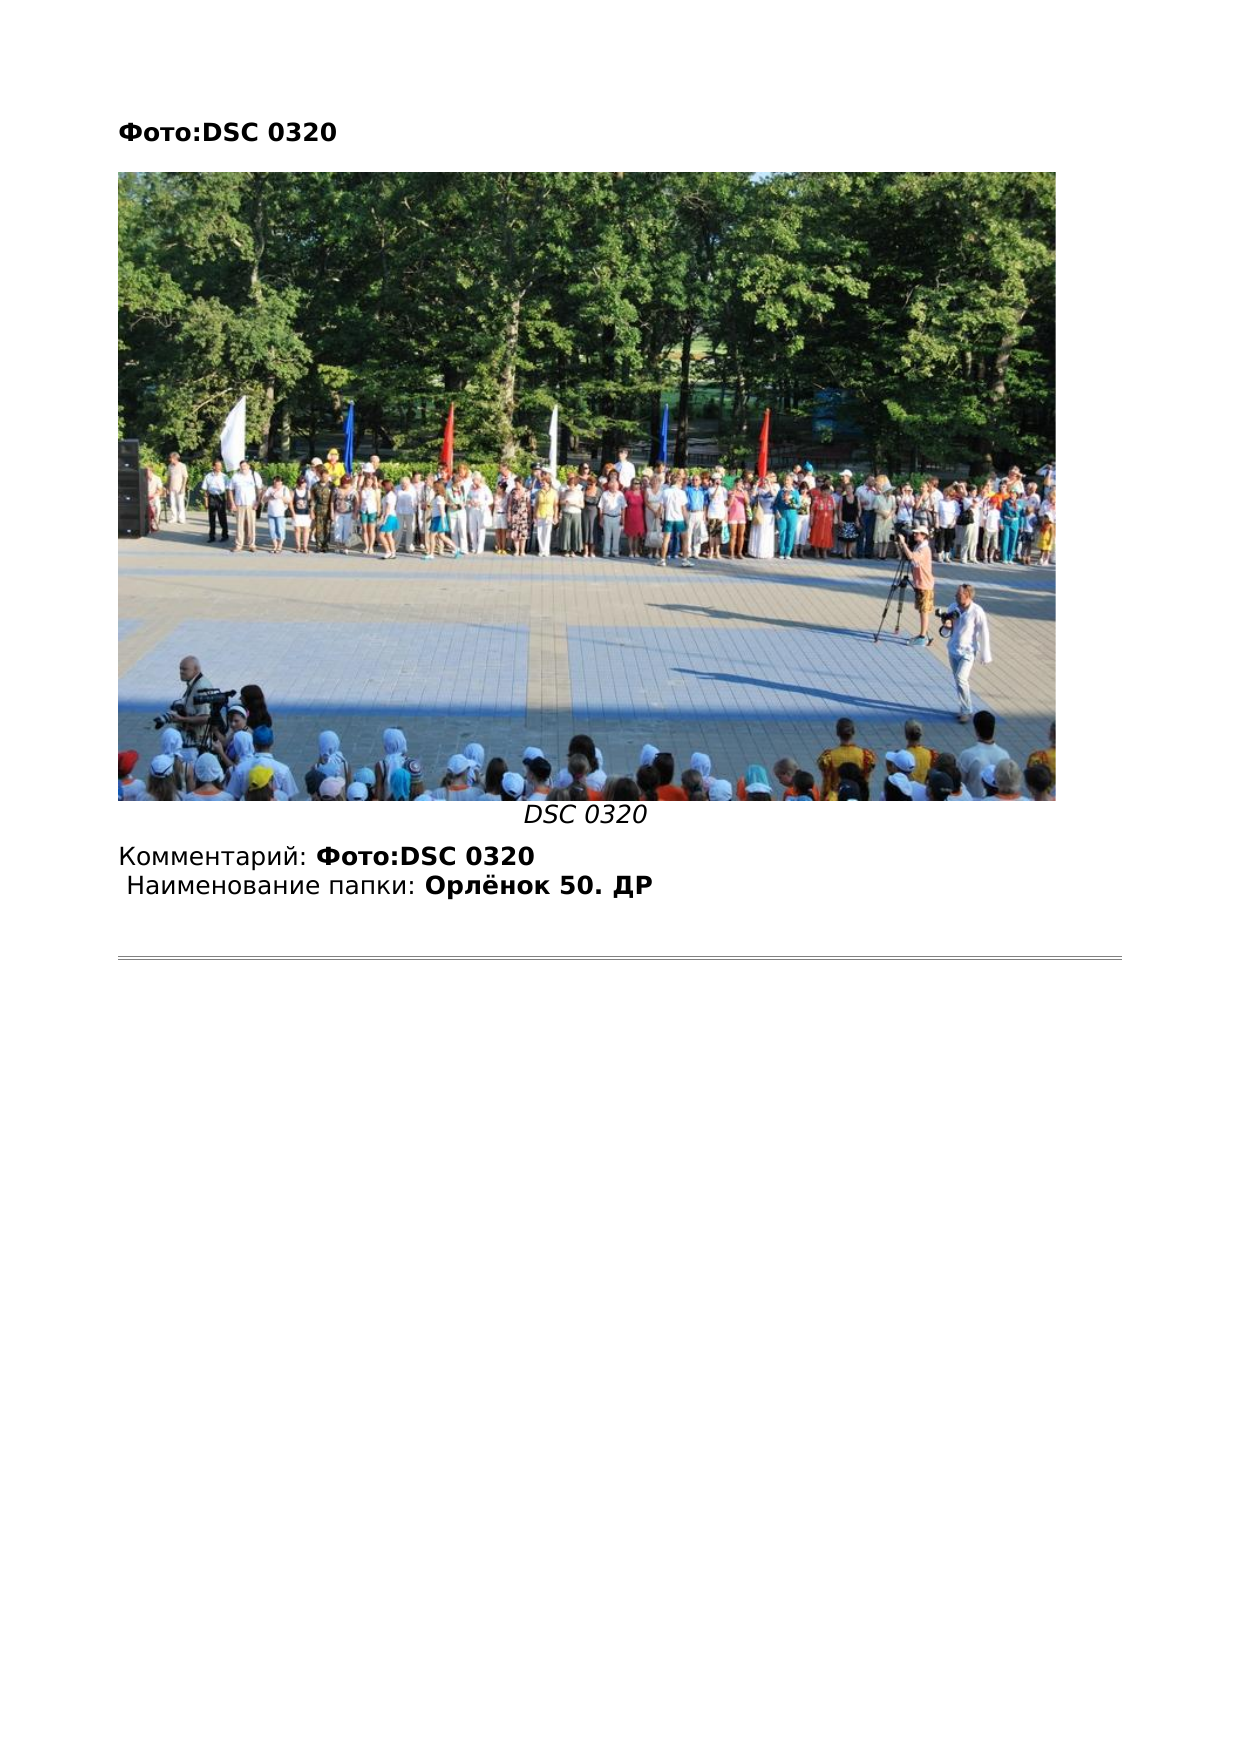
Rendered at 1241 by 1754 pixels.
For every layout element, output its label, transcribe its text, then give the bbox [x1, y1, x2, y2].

picture [118, 172, 1056, 801]
subtitle Фото:DSC 0320 [118, 118, 1122, 147]
text Комментарий: Фото:DSC 0320 Наименование папки: Орлёнок 50. ДР [118, 842, 1122, 929]
text DSC 0320 [118, 801, 1056, 829]
